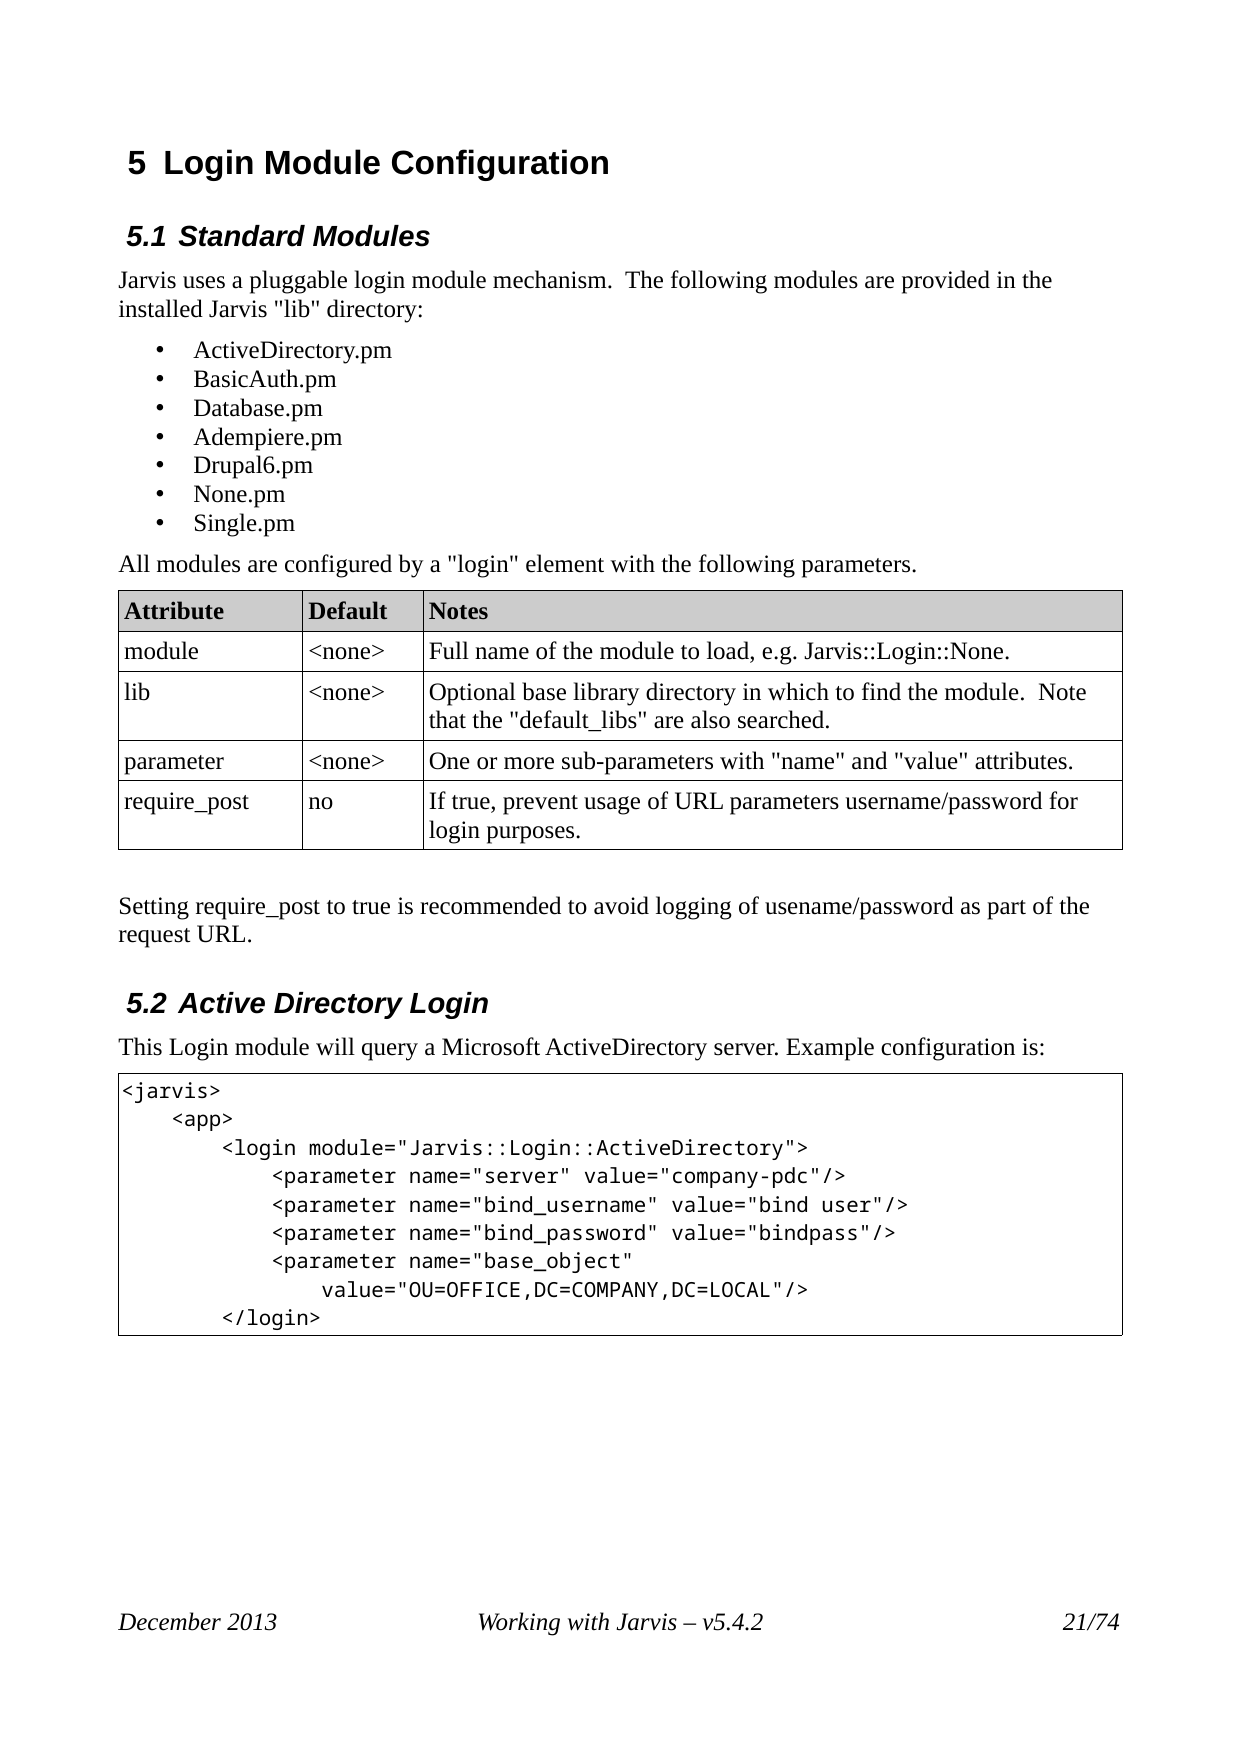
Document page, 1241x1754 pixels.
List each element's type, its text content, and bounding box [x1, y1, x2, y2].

table_header Attribute [119, 591, 302, 631]
text value="OU=OFFICE,DC=COMPANY,DC=LOCAL"/> [119, 1272, 1122, 1301]
list Single.pm [156, 508, 1122, 537]
text Jarvis uses a pluggable login module mechanism. The following modules are provided in the installed Jarvis "lib" directory: [118, 265, 1122, 323]
list Database.pm [156, 393, 1122, 422]
table_cell require_post [119, 781, 302, 849]
subtitle Standard Modules [118, 219, 1122, 253]
table_cell One or more sub-parameters with "name" and "value" attributes. [424, 741, 1122, 780]
table_cell parameter [119, 741, 302, 780]
table_cell <none> [303, 632, 423, 671]
text This Login module will query a Microsoft ActiveDirectory server. Example configuration is: [118, 1032, 1122, 1061]
text <parameter name="bind_password" value="bindpass"/> [119, 1215, 1122, 1244]
table_header Default [303, 591, 423, 631]
table_cell <none> [303, 741, 423, 780]
table_header Notes [424, 591, 1122, 631]
table_cell If true, prevent usage of URL parameters username/password for login purposes. [424, 781, 1122, 849]
text <parameter name="bind_username" value="bind user"/> [119, 1187, 1122, 1215]
subtitle Active Directory Login [118, 986, 1122, 1019]
table_cell <none> [303, 672, 423, 740]
text <jarvis> [119, 1074, 1122, 1101]
table_cell module [119, 632, 302, 671]
text <parameter name="server" value="company-pdc"/> [119, 1158, 1122, 1187]
list ActiveDirectory.pm [156, 335, 1122, 364]
table_cell no [303, 781, 423, 849]
list Adempiere.pm [156, 422, 1122, 450]
table_cell lib [119, 672, 302, 740]
table_cell Optional base library directory in which to find the module. Note that the "default_libs" are also searched. [424, 672, 1122, 740]
text Setting require_post to true is recommended to avoid logging of usename/password as part of the request URL. [118, 891, 1122, 948]
text <app> [119, 1101, 1122, 1130]
subtitle Login Module Configuration [118, 143, 1122, 182]
text <login module="Jarvis::Login::ActiveDirectory"> [119, 1130, 1122, 1158]
text <parameter name="base_object" [119, 1244, 1122, 1272]
text </login> [119, 1301, 1122, 1335]
table_cell Full name of the module to load, e.g. Jarvis::Login::None. [424, 632, 1122, 671]
list BasicAuth.pm [156, 364, 1122, 393]
list Drupal6.pm [156, 450, 1122, 479]
list None.pm [156, 479, 1122, 508]
text All modules are configured by a "login" element with the following parameters. [118, 549, 1122, 578]
